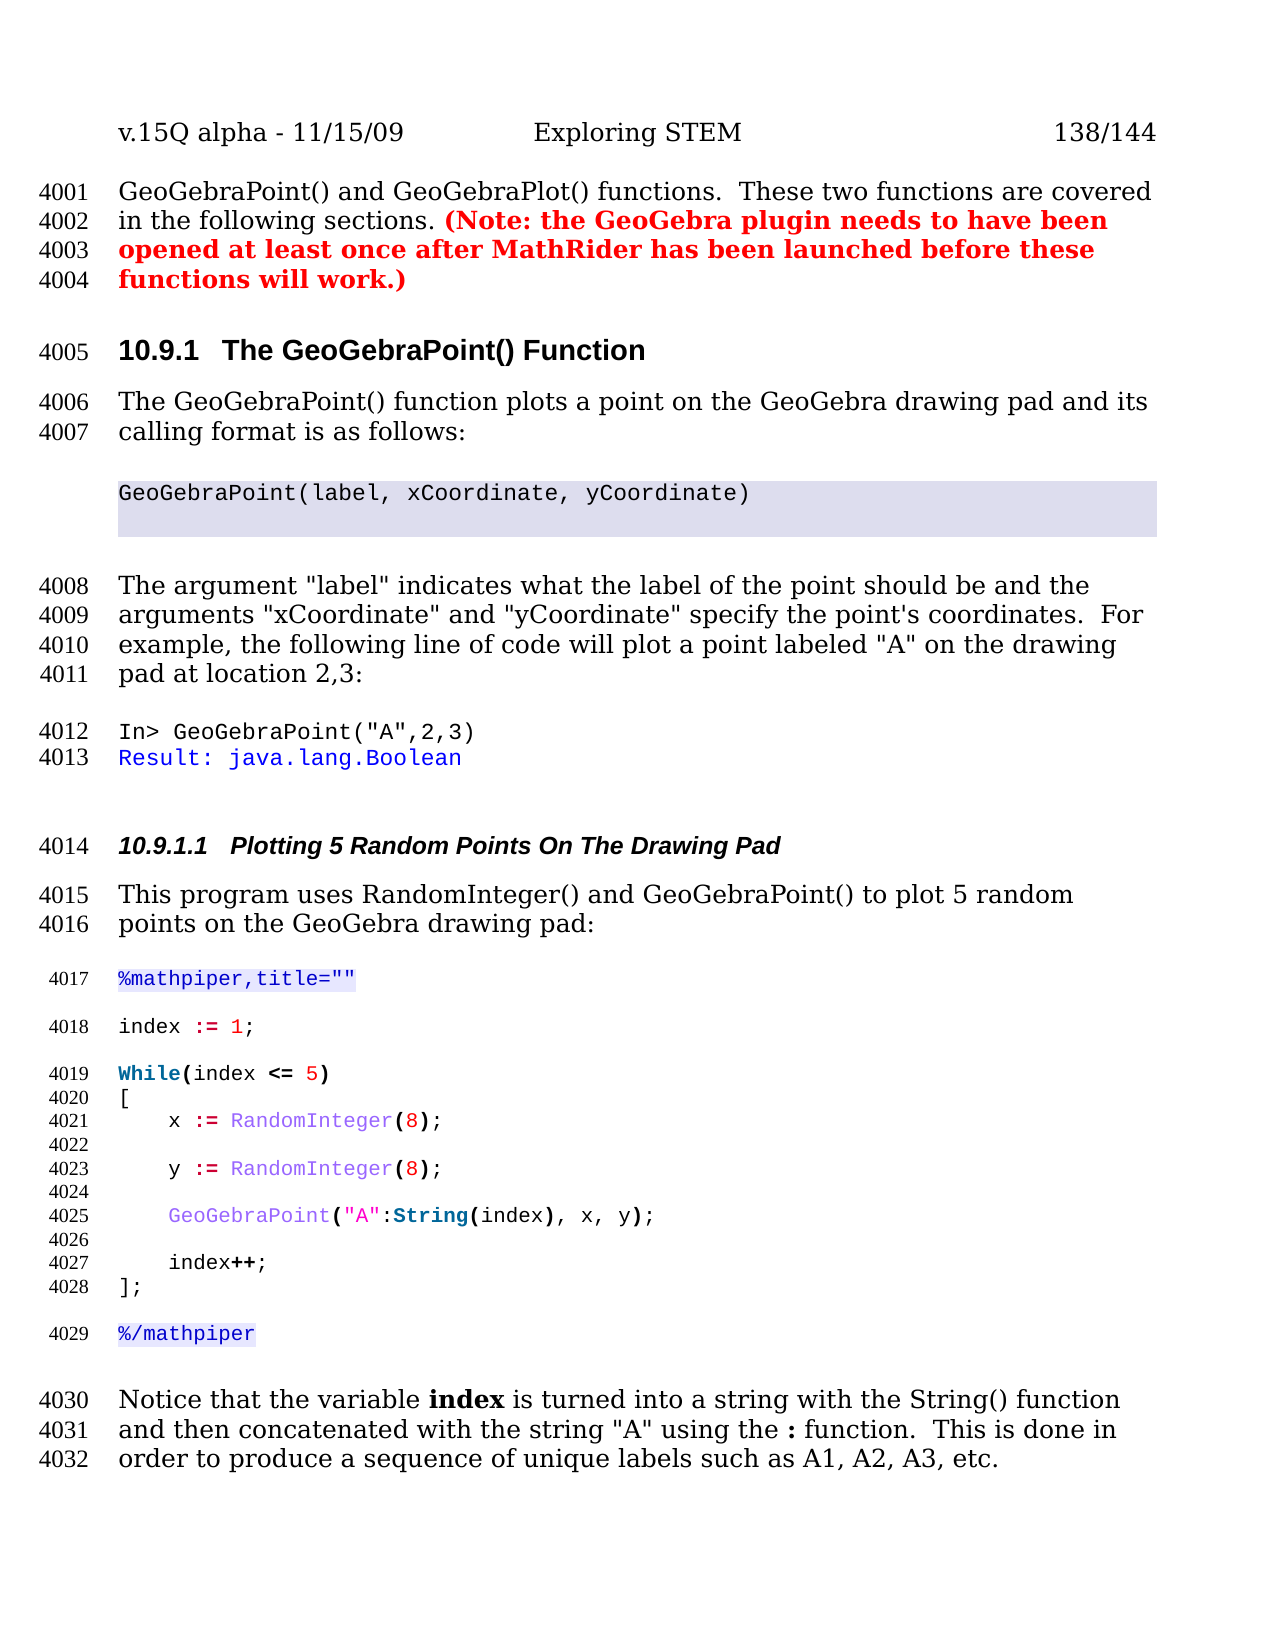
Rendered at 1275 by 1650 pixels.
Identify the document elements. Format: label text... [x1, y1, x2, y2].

text The GeoGebraPoint() function plots a point on the GeoGebra drawing pad and its calling format is as follows: [118, 388, 1157, 446]
text x := RandomInteger(8); [118, 1110, 1157, 1134]
text y := RandomInteger(8); [118, 1158, 1157, 1181]
subtitle The GeoGebraPoint() Function [118, 333, 1157, 367]
text This program uses RandomInteger() and GeoGebraPoint() to plot 5 random points on the GeoGebra drawing pad: [118, 880, 1157, 939]
text While(index <= 5) [118, 1063, 1157, 1087]
text Result: java.lang.Boolean [118, 746, 1157, 772]
text %/mathpiper [118, 1323, 1157, 1347]
text Notice that the variable index is turned into a string with the String() function and then concatenated with the string "A" using the : function. This is done in order to produce a sequence of unique labels such as A1, A2, A3, etc. [118, 1385, 1157, 1473]
text GeoGebraPoint() and GeoGebraPlot() functions. These two functions are covered in the following sections. (Note: the GeoGebra plugin needs to have been opened at least once after MathRider has been launched before these functions will work.) [118, 177, 1157, 294]
text index := 1; [118, 1016, 1157, 1039]
text %mathpiper,title="" [118, 968, 1157, 992]
text GeoGebraPoint("A":String(index), x, y); [118, 1205, 1157, 1228]
text In> GeoGebraPoint("A",2,3) [118, 720, 1157, 746]
text index++; [118, 1252, 1157, 1276]
text The argument "label" indicates what the label of the point should be and the arguments "xCoordinate" and "yCoordinate" specify the point's coordinates. For example, the following line of code will plot a point labeled "A" on the drawing pad at location 2,3: [118, 571, 1157, 688]
table_header GeoGebraPoint(label, xCoordinate, yCoordinate) [118, 481, 1157, 537]
text ]; [118, 1276, 1157, 1299]
text [ [118, 1087, 1157, 1110]
subtitle Plotting 5 Random Points On The Drawing Pad [118, 831, 1157, 859]
